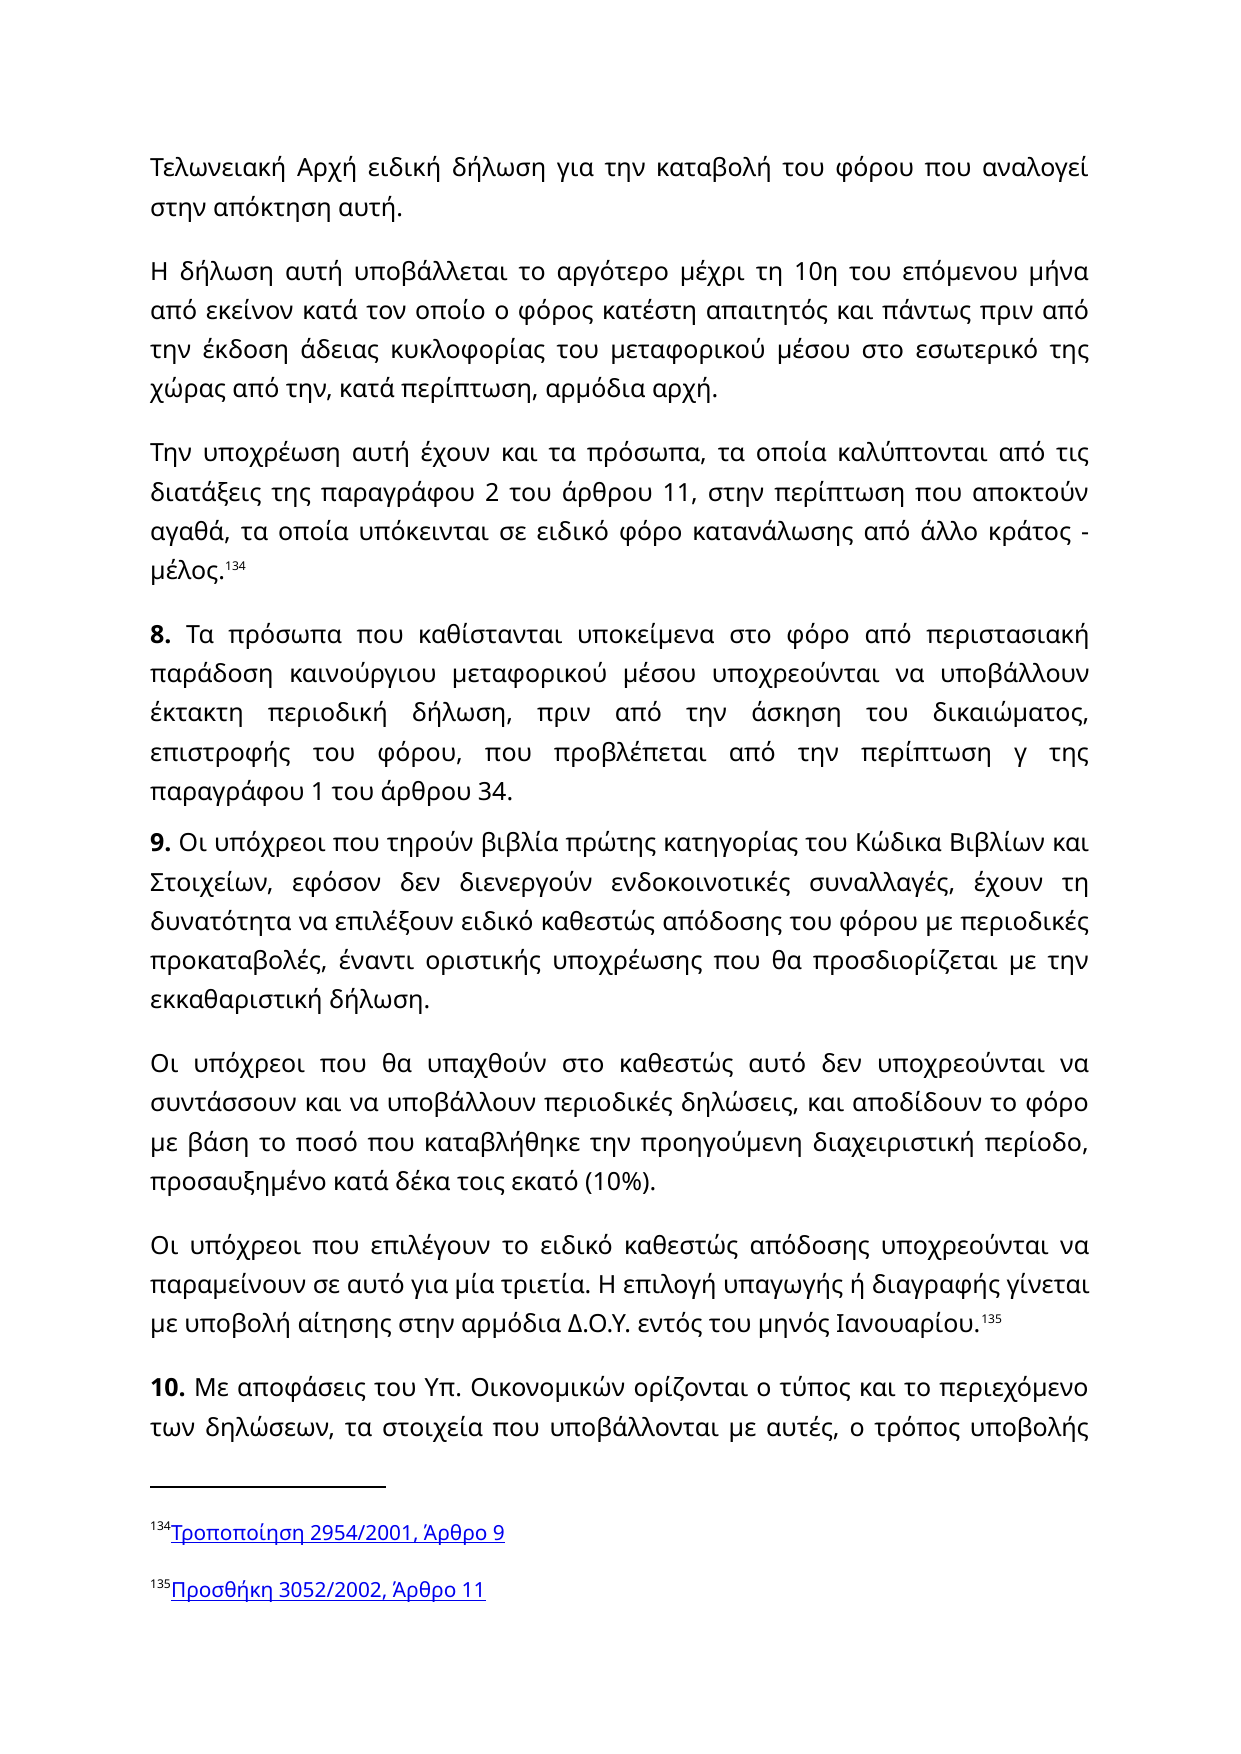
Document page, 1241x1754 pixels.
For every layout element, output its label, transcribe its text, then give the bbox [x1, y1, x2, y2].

text 10. Με αποφάσεις του Υπ. Οικονομικών ορίζονται ο τύπος και το περιεχόμενο των δηλώσεων, τα στοιχεία που υποβάλλονται με αυτές, ο τρόπος υποβολής [150, 1370, 1090, 1443]
text Την υποχρέωση αυτή έχουν και τα πρόσωπα, τα οποία καλύπτονται από τις διατάξεις της παραγράφου 2 του άρθρου 11, στην περίπτωση που αποκτούν αγαθά, τα οποία υπόκεινται σε ειδικό φόρο κατανάλωσης από άλλο κράτος - μέλος. [150, 435, 1090, 587]
text 8. Τα πρόσωπα που καθίστανται υποκείμενα στο φόρο από περιστασιακή παράδοση καινούργιου μεταφορικού μέσου υποχρεούνται να υποβάλλουν έκτακτη περιοδική δήλωση, πριν από την άσκηση του δικαιώματος, επιστροφής του φόρου, που προβλέπεται από την περίπτωση γ της παραγράφου 1 του άρθρου 34. [150, 617, 1090, 807]
text Η δήλωση αυτή υποβάλλεται το αργότερο μέχρι τη 10η του επόμενου μήνα από εκείνον κατά τον οποίο ο φόρος κατέστη απαιτητός και πάντως πριν από την έκδοση άδειας κυκλοφορίας του μεταφορικού μέσου στο εσωτερικό της χώρας από την, κατά περίπτωση, αρμόδια αρχή. [150, 253, 1090, 405]
text 9. Οι υπόχρεοι που τηρούν βιβλία πρώτης κατηγορίας του Κώδικα Βιβλίων και Στοιχείων, εφόσον δεν διενεργούν ενδοκοινοτικές συναλλαγές, έχουν τη δυνατότητα να επιλέξουν ειδικό καθεστώς απόδοσης του φόρου με περιοδικές προκαταβολές, έναντι οριστικής υποχρέωσης που θα προσδιορίζεται με την εκκαθαριστική δήλωση. [150, 825, 1090, 1016]
text Τελωνειακή Αρχή ειδική δήλωση για την καταβολή του φόρου που αναλογεί στην απόκτηση αυτή. [150, 150, 1090, 223]
text Οι υπόχρεοι που θα υπαχθούν στο καθεστώς αυτό δεν υποχρεούνται να συντάσσουν και να υποβάλλουν περιοδικές δηλώσεις, και αποδίδουν το φόρο με βάση το ποσό που καταβλήθηκε την προηγούμενη διαχειριστική περίοδο, προσαυξημένο κατά δέκα τοις εκατό (10%). [150, 1046, 1090, 1197]
text Τροποποίηση 2954/2001, Άρθρο 9 [150, 1518, 1090, 1546]
text Προσθήκη 3052/2002, Άρθρο 11 [150, 1576, 1090, 1604]
text Οι υπόχρεοι που επιλέγουν το ειδικό καθεστώς απόδοσης υποχρεούνται να παραμείνουν σε αυτό για μία τριετία. Η επιλογή υπαγωγής ή διαγραφής γίνεται με υποβολή αίτησης στην αρμόδια Δ.Ο.Υ. εντός του μηνός Ιανουαρίου. [150, 1227, 1090, 1340]
